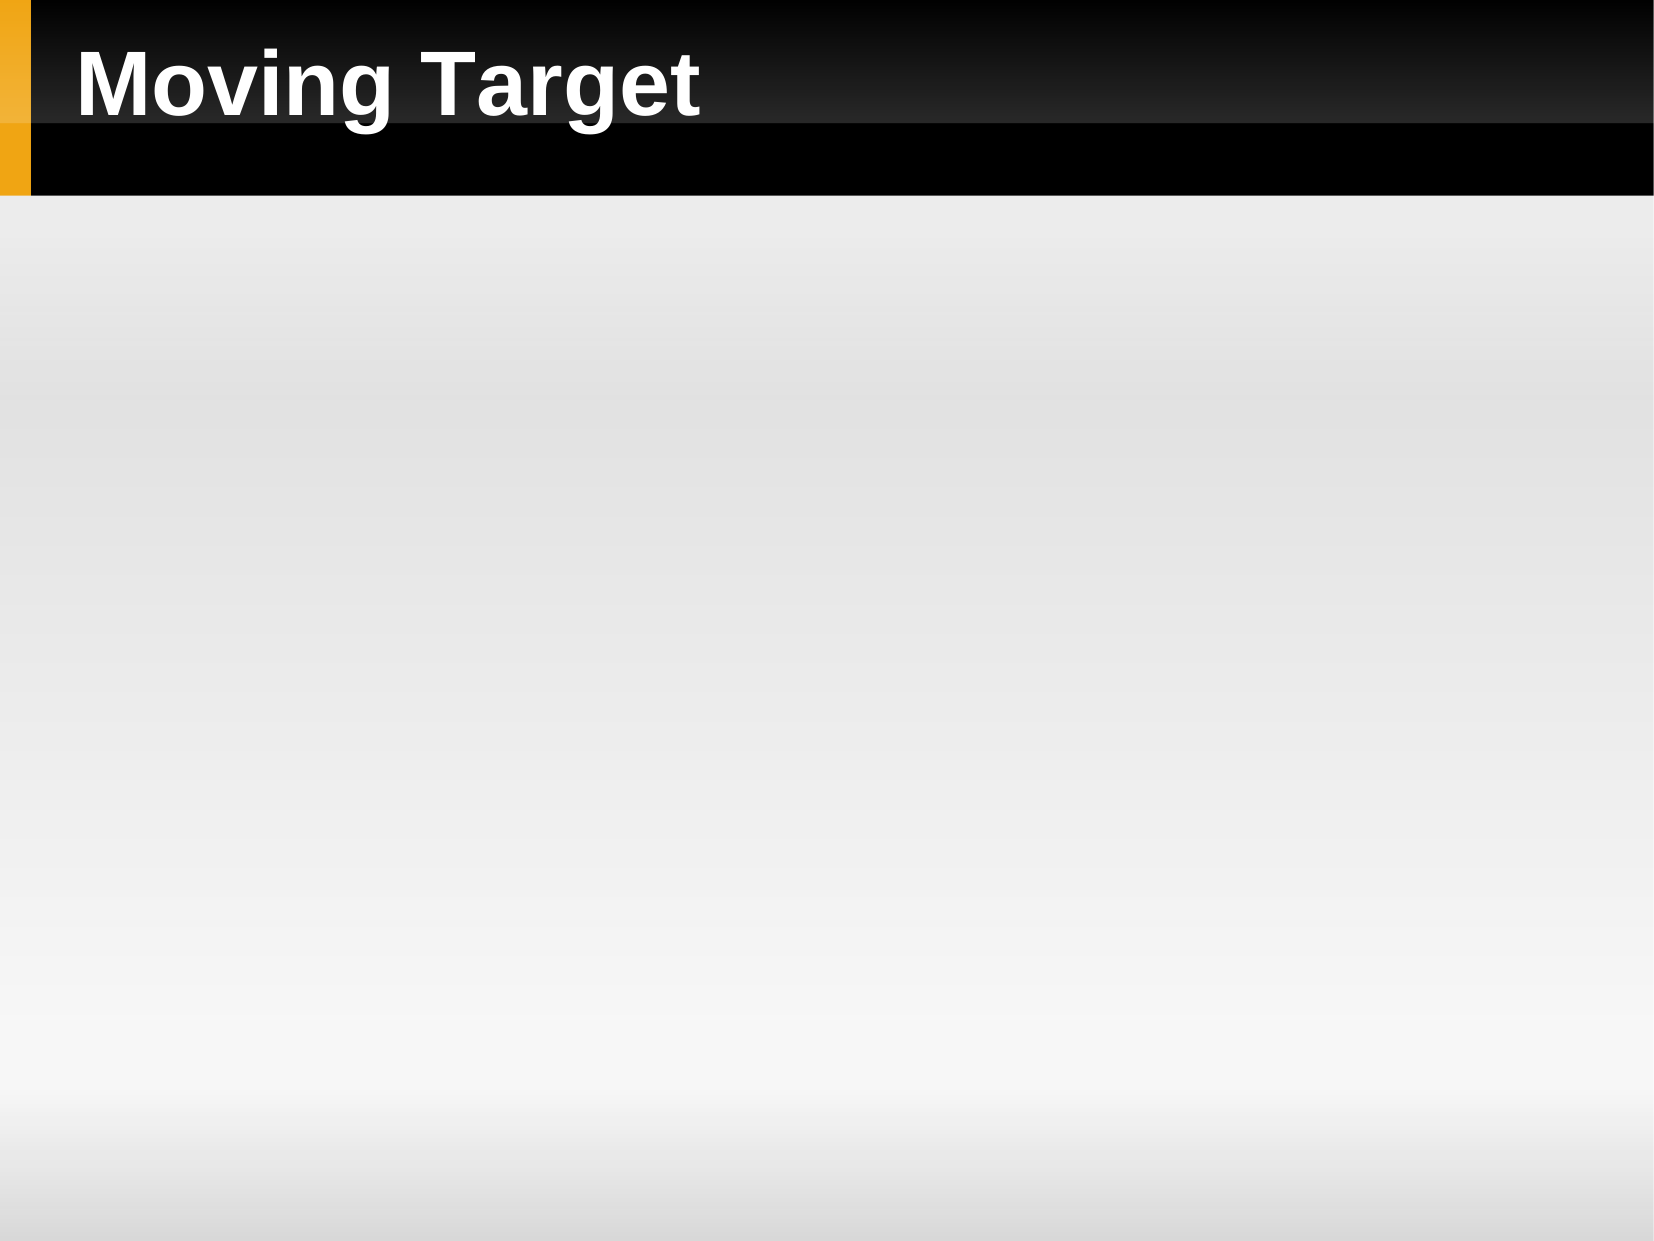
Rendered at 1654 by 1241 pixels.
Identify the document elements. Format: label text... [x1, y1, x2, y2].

title Moving Target [75, 0, 1564, 188]
picture [0, 0, 1654, 1241]
